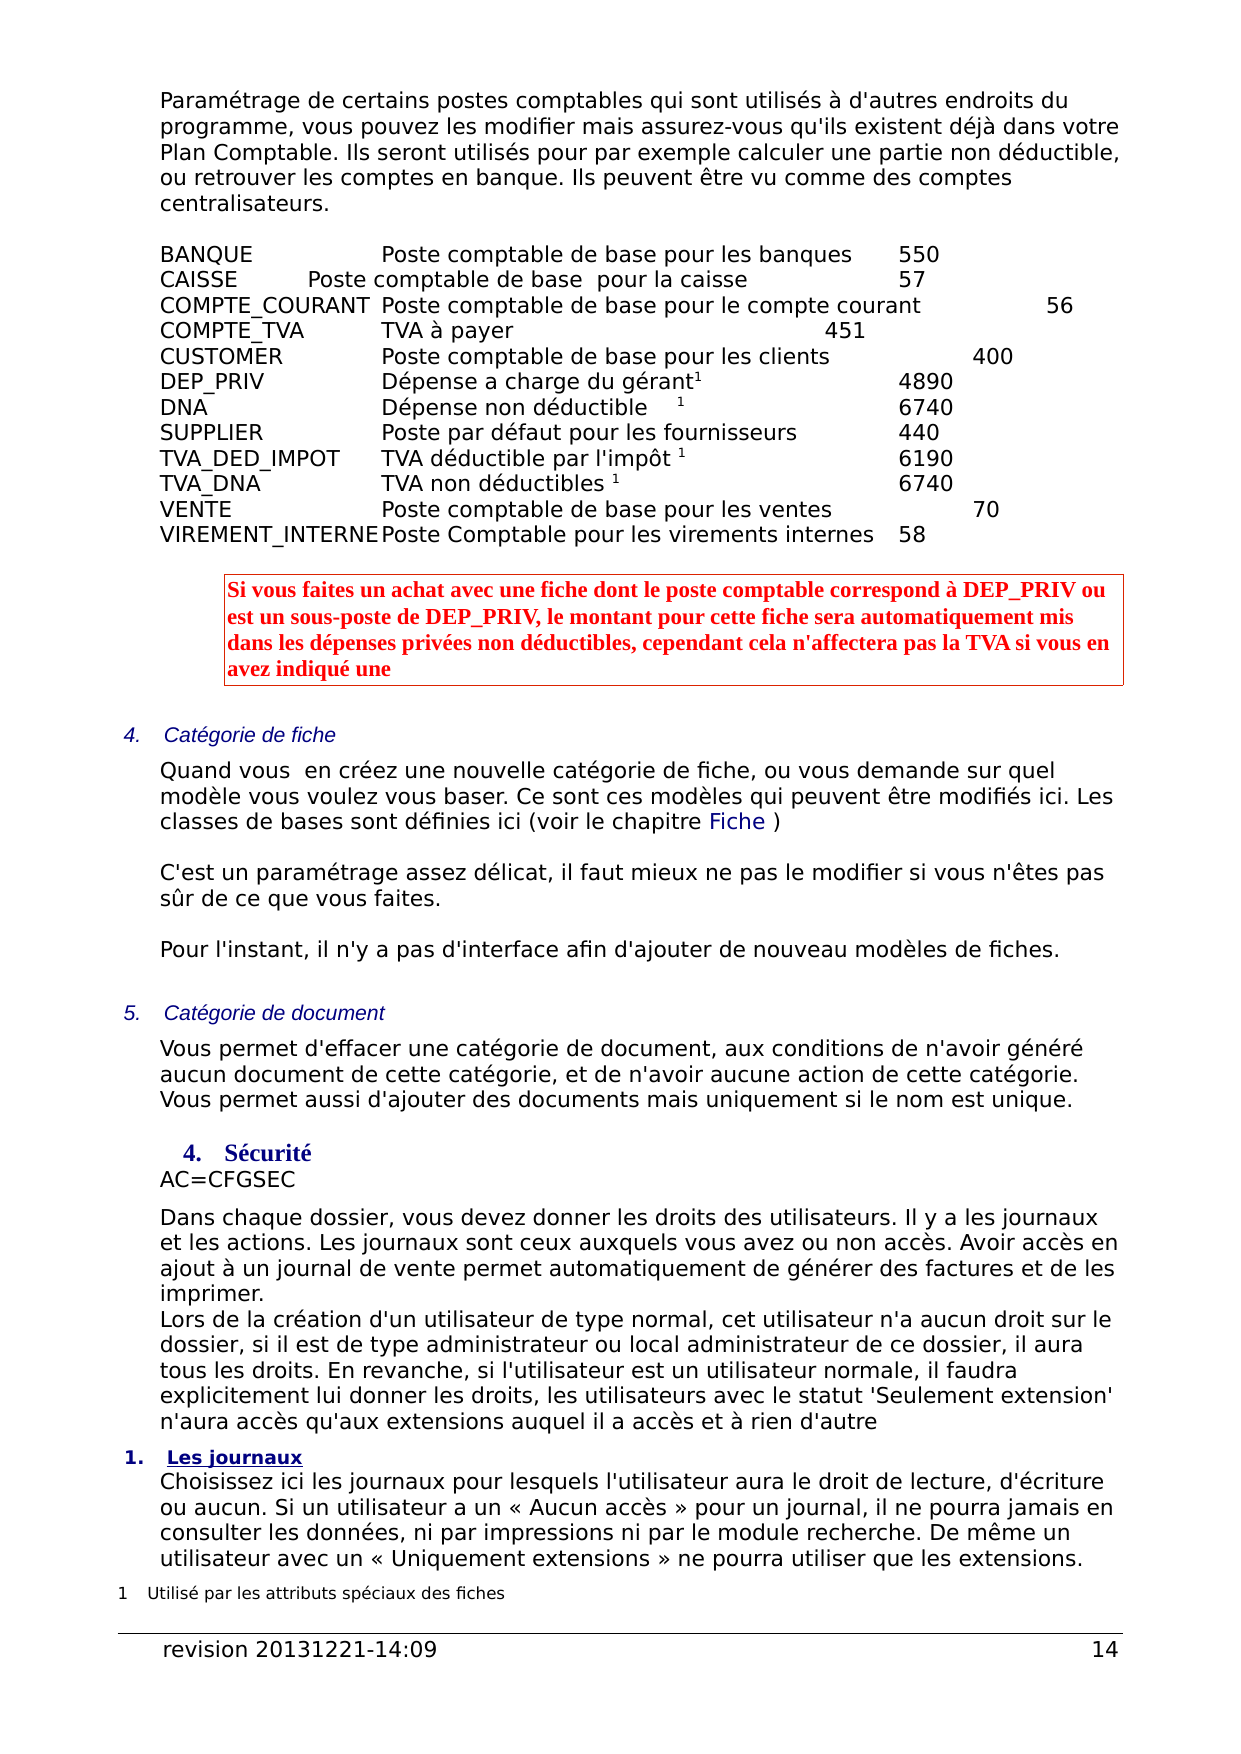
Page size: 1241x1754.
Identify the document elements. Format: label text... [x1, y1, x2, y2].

text Si vous faites un achat avec une fiche dont le poste comptable correspond à DEP_PRIV ou est un sous-poste de DEP_PRIV, le montant pour cette fiche sera automatiquement mis dans les dépenses privées non déductibles, cependant cela n'affectera pas la TVA si vous en avez indiqué une [225, 575, 1123, 685]
text TVA_DNA TVA non déductibles 1 6740 [159, 471, 1123, 497]
text Dans chaque dossier, vous devez donner les droits des utilisateurs. Il y a les journaux et les actions. Les journaux sont ceux auxquels vous avez ou non accès. Avoir accès en ajout à un journal de vente permet automatiquement de générer des factures et de les imprimer. [159, 1205, 1123, 1307]
text VENTE Poste comptable de base pour les ventes 70 [159, 497, 1123, 522]
text CAISSE Poste comptable de base pour la caisse 57 [159, 267, 1123, 293]
subtitle Catégorie de document [117, 1000, 1123, 1024]
text C'est un paramétrage assez délicat, il faut mieux ne pas le modifier si vous n'êtes pas sûr de ce que vous faites. [159, 861, 1123, 912]
text Utilisé par les attributs spéciaux des fiches [117, 1584, 1123, 1603]
subtitle Catégorie de fiche [117, 722, 1123, 747]
text Vous permet d'effacer une catégorie de document, aux conditions de n'avoir généré aucun document de cette catégorie, et de n'avoir aucune action de cette catégorie. [159, 1036, 1123, 1087]
text BANQUE Poste comptable de base pour les banques 550 [159, 242, 1123, 267]
subtitle Les journaux [117, 1447, 1123, 1469]
text DNA Dépense non déductible 1 6740 [159, 395, 1123, 420]
text DEP_PRIV Dépense a charge du gérant 4890 [159, 369, 1123, 395]
text CUSTOMER Poste comptable de base pour les clients 400 [159, 344, 1123, 369]
text AC=CFGSEC [159, 1167, 1123, 1192]
text SUPPLIER Poste par défaut pour les fournisseurs 440 [159, 420, 1123, 446]
subtitle Sécurité [177, 1138, 1123, 1167]
text Paramétrage de certains postes comptables qui sont utilisés à d'autres endroits du programme, vous pouvez les modifier mais assurez-vous qu'ils existent déjà dans votre Plan Comptable. Ils seront utilisés pour par exemple calculer une partie non déductible, ou retrouver les comptes en banque. Ils peuvent être vu comme des comptes centralisateurs. [159, 88, 1123, 216]
text Vous permet aussi d'ajouter des documents mais uniquement si le nom est unique. [159, 1087, 1123, 1113]
text Choisissez ici les journaux pour lesquels l'utilisateur aura le droit de lecture, d'écriture ou aucun. Si un utilisateur a un « Aucun accès » pour un journal, il ne pourra jamais en consulter les données, ni par impressions ni par le module recherche. De même un utilisateur avec un « Uniquement extensions » ne pourra utiliser que les extensions. [159, 1469, 1123, 1571]
text COMPTE_COURANT Poste comptable de base pour le compte courant 56 [159, 293, 1123, 318]
text TVA_DED_IMPOT TVA déductible par l'impôt 1 6190 [159, 446, 1123, 471]
text Quand vous en créez une nouvelle catégorie de fiche, ou vous demande sur quel modèle vous voulez vous baser. Ce sont ces modèles qui peuvent être modifiés ici. Les classes de bases sont définies ici (voir le chapitre Fiche ) [159, 758, 1123, 835]
text Lors de la création d'un utilisateur de type normal, cet utilisateur n'a aucun droit sur le dossier, si il est de type administrateur ou local administrateur de ce dossier, il aura tous les droits. En revanche, si l'utilisateur est un utilisateur normale, il faudra explicitement lui donner les droits, les utilisateurs avec le statut 'Seulement extension' n'aura accès qu'aux extensions auquel il a accès et à rien d'autre [159, 1307, 1123, 1435]
text COMPTE_TVA TVA à payer 451 [159, 318, 1123, 344]
text VIREMENT_INTERNE Poste Comptable pour les virements internes 58 [159, 522, 1123, 548]
text Pour l'instant, il n'y a pas d'interface afin d'ajouter de nouveau modèles de fiches. [159, 937, 1123, 963]
